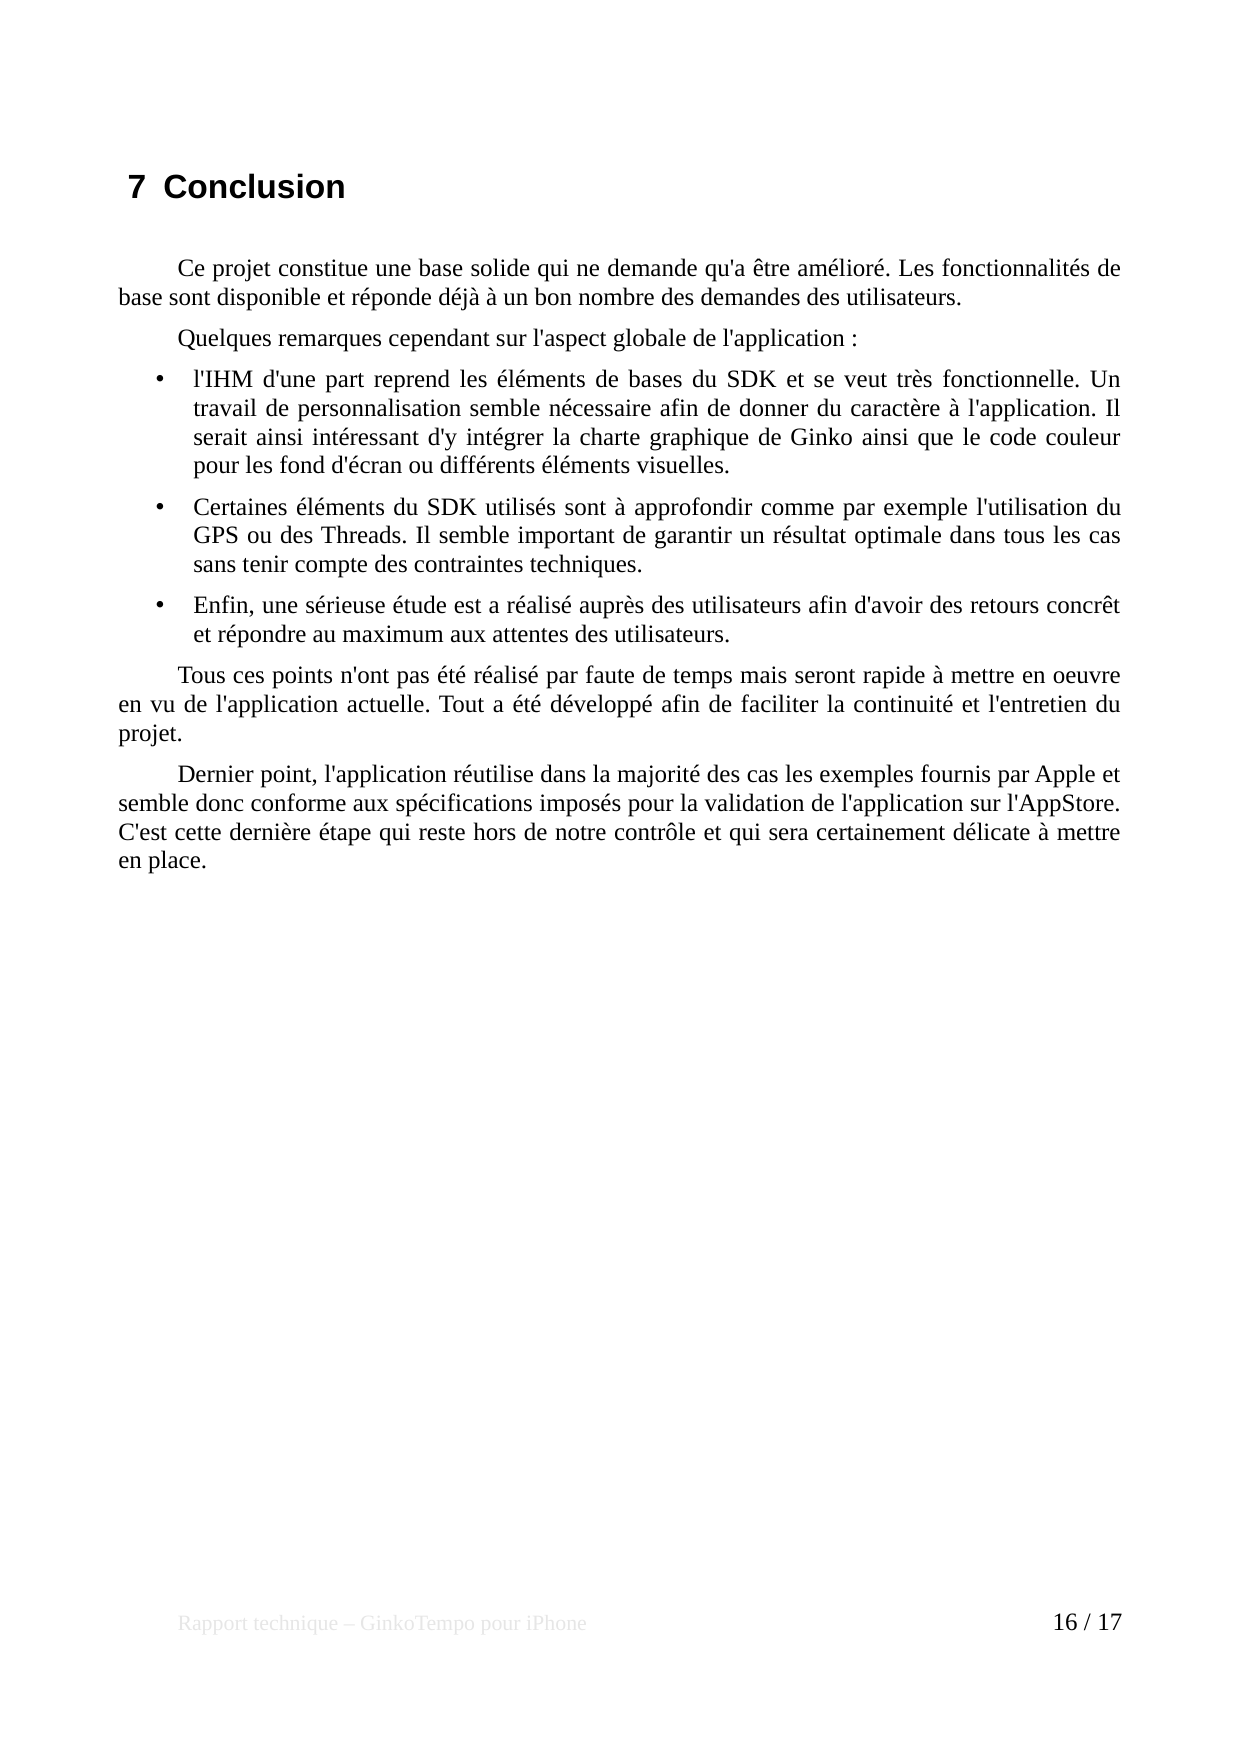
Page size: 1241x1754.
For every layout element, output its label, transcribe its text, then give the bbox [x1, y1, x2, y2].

text Dernier point, l'application réutilise dans la majorité des cas les exemples fournis par Apple et semble donc conforme aux spécifications imposés pour la validation de l'application sur l'AppStore. C'est cette dernière étape qui reste hors de notre contrôle et qui sera certainement délicate à mettre en place. [118, 759, 1122, 874]
text Ce projet constitue une base solide qui ne demande qu'a être amélioré. Les fonctionnalités de base sont disponible et réponde déjà à un bon nombre des demandes des utilisateurs. [118, 253, 1122, 311]
list l'IHM d'une part reprend les éléments de bases du SDK et se veut très fonctionnelle. Un travail de personnalisation semble nécessaire afin de donner du caractère à l'application. Il serait ainsi intéressant d'y intégrer la charte graphique de Ginko ainsi que le code couleur pour les fond d'écran ou différents éléments visuelles. [156, 364, 1122, 479]
subtitle Conclusion [118, 167, 1122, 205]
list Enfin, une sérieuse étude est a réalisé auprès des utilisateurs afin d'avoir des retours concrêt et répondre au maximum aux attentes des utilisateurs. [156, 591, 1122, 648]
text Quelques remarques cependant sur l'aspect globale de l'application : [118, 323, 1122, 352]
list Certaines éléments du SDK utilisés sont à approfondir comme par exemple l'utilisation du GPS ou des Threads. Il semble important de garantir un résultat optimale dans tous les cas sans tenir compte des contraintes techniques. [156, 492, 1122, 578]
text Tous ces points n'ont pas été réalisé par faute de temps mais seront rapide à mettre en oeuvre en vu de l'application actuelle. Tout a été développé afin de faciliter la continuité et l'entretien du projet. [118, 661, 1122, 747]
